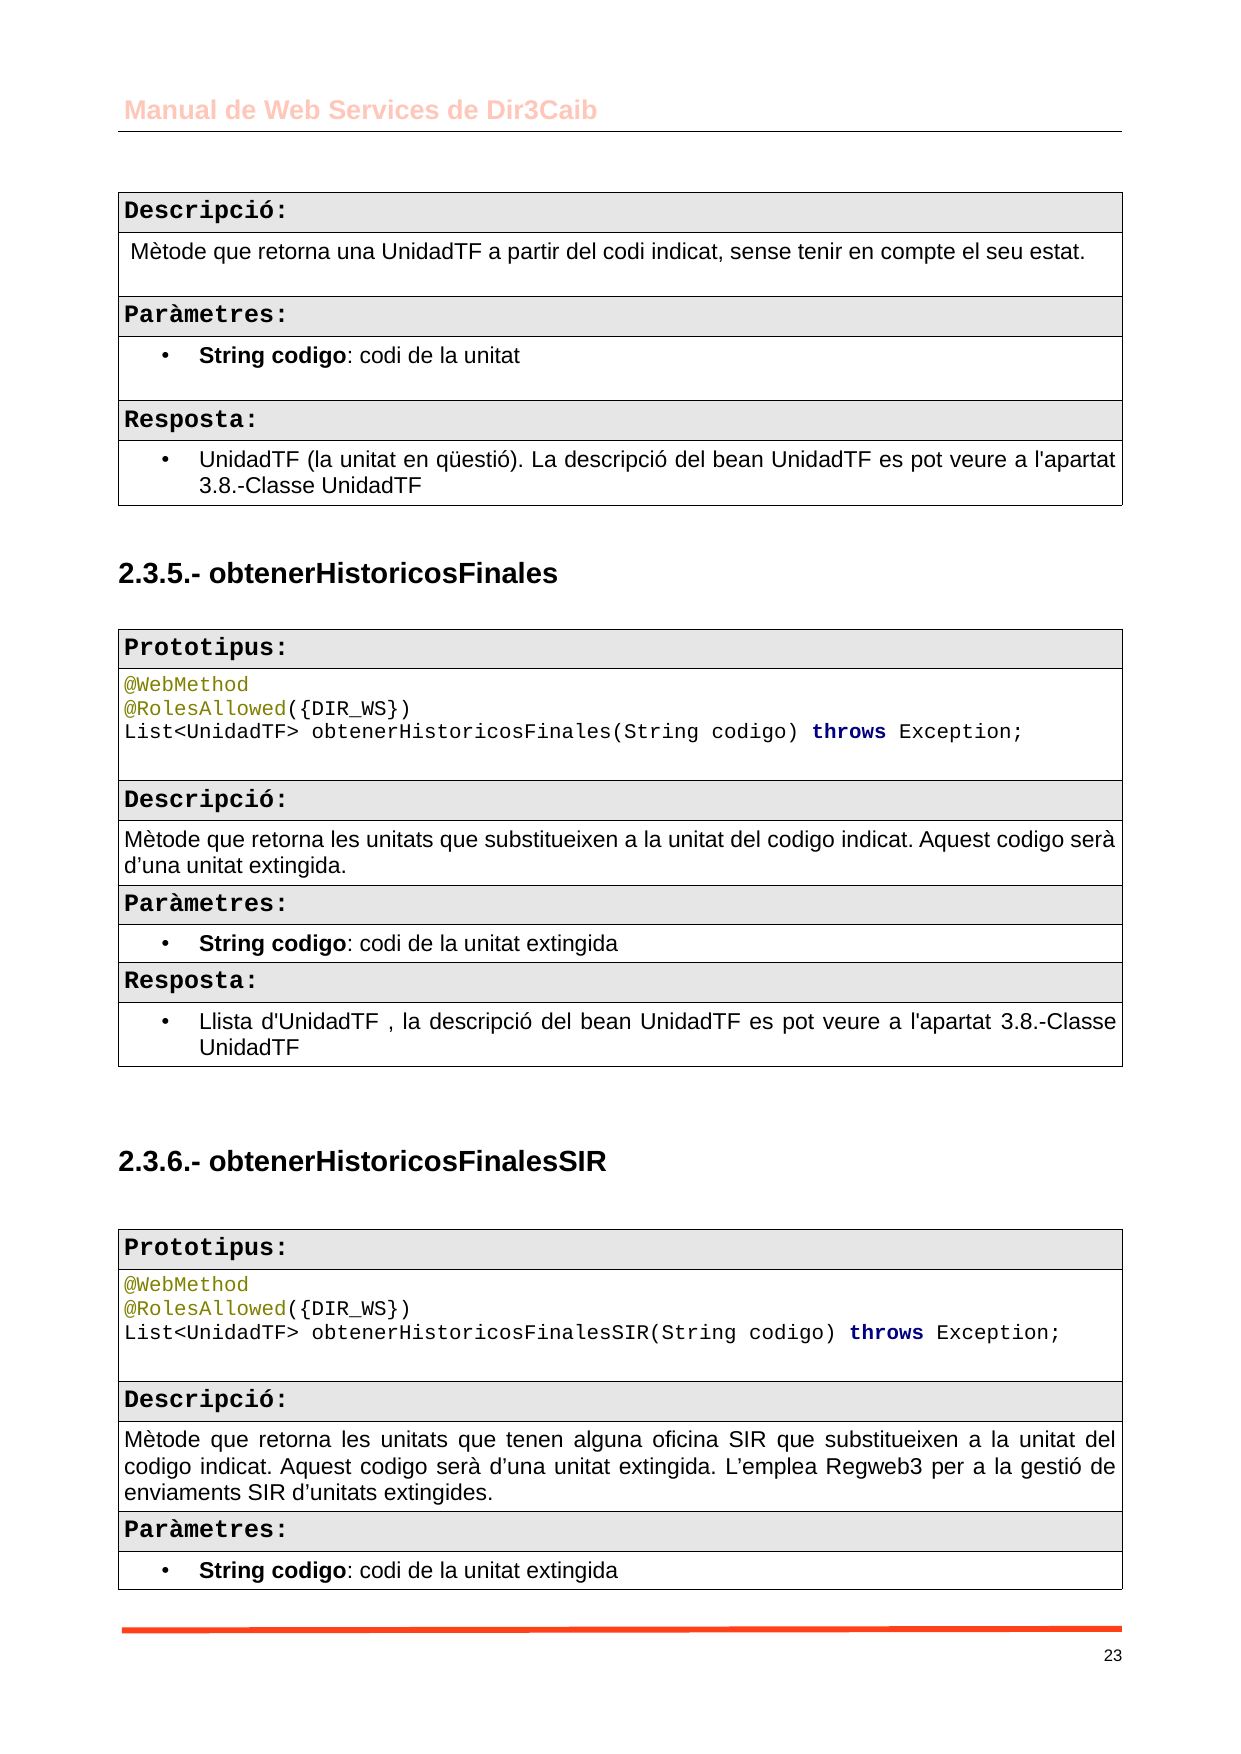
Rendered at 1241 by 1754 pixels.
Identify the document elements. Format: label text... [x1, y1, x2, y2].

table_cell Mètode que retorna les unitats que substitueixen a la unitat del codigo indicat. Aquest codigo serà d’una unitat extingida. [119, 821, 1122, 884]
table_cell Descripció: [119, 193, 1122, 232]
table_cell Paràmetres: [119, 297, 1122, 336]
table_cell Paràmetres: [119, 1512, 1122, 1551]
table_cell String codigo: codi de la unitat [119, 337, 1122, 400]
table_header Prototipus: [119, 630, 1122, 668]
subtitle obtenerHistoricosFinalesSIR [118, 1144, 1122, 1177]
table_cell String codigo: codi de la unitat extingida [119, 1552, 1122, 1589]
table_header Prototipus: [119, 1230, 1122, 1269]
table_cell UnidadTF (la unitat en qüestió). La descripció del bean UnidadTF es pot veure a l'apartat 3.8.-Classe UnidadTF [119, 441, 1122, 504]
subtitle obtenerHistoricosFinales [118, 556, 1122, 589]
table_cell Resposta: [119, 963, 1122, 1002]
table_cell String codigo: codi de la unitat extingida [119, 925, 1122, 962]
table_cell @WebMethod @RolesAllowed({DIR_WS}) List<UnidadTF> obtenerHistoricosFinales(String codigo) throws Exception; [119, 669, 1122, 780]
table_cell Descripció: [119, 1382, 1122, 1421]
table_cell Mètode que retorna les unitats que tenen alguna oficina SIR que substitueixen a la unitat del codigo indicat. Aquest codigo serà d’una unitat extingida. L’emplea Regweb3 per a la gestió de enviaments SIR d’unitats extingides. [119, 1422, 1122, 1511]
table_cell @WebMethod @RolesAllowed({DIR_WS}) List<UnidadTF> obtenerHistoricosFinalesSIR(String codigo) throws Exception; [119, 1270, 1122, 1381]
table_cell Resposta: [119, 401, 1122, 440]
table_cell Mètode que retorna una UnidadTF a partir del codi indicat, sense tenir en compte el seu estat. [119, 233, 1122, 296]
table_cell Llista d'UnidadTF , la descripció del bean UnidadTF es pot veure a l'apartat 3.8.-Classe UnidadTF [119, 1003, 1122, 1066]
table_cell Descripció: [119, 781, 1122, 820]
table_cell Paràmetres: [119, 886, 1122, 924]
